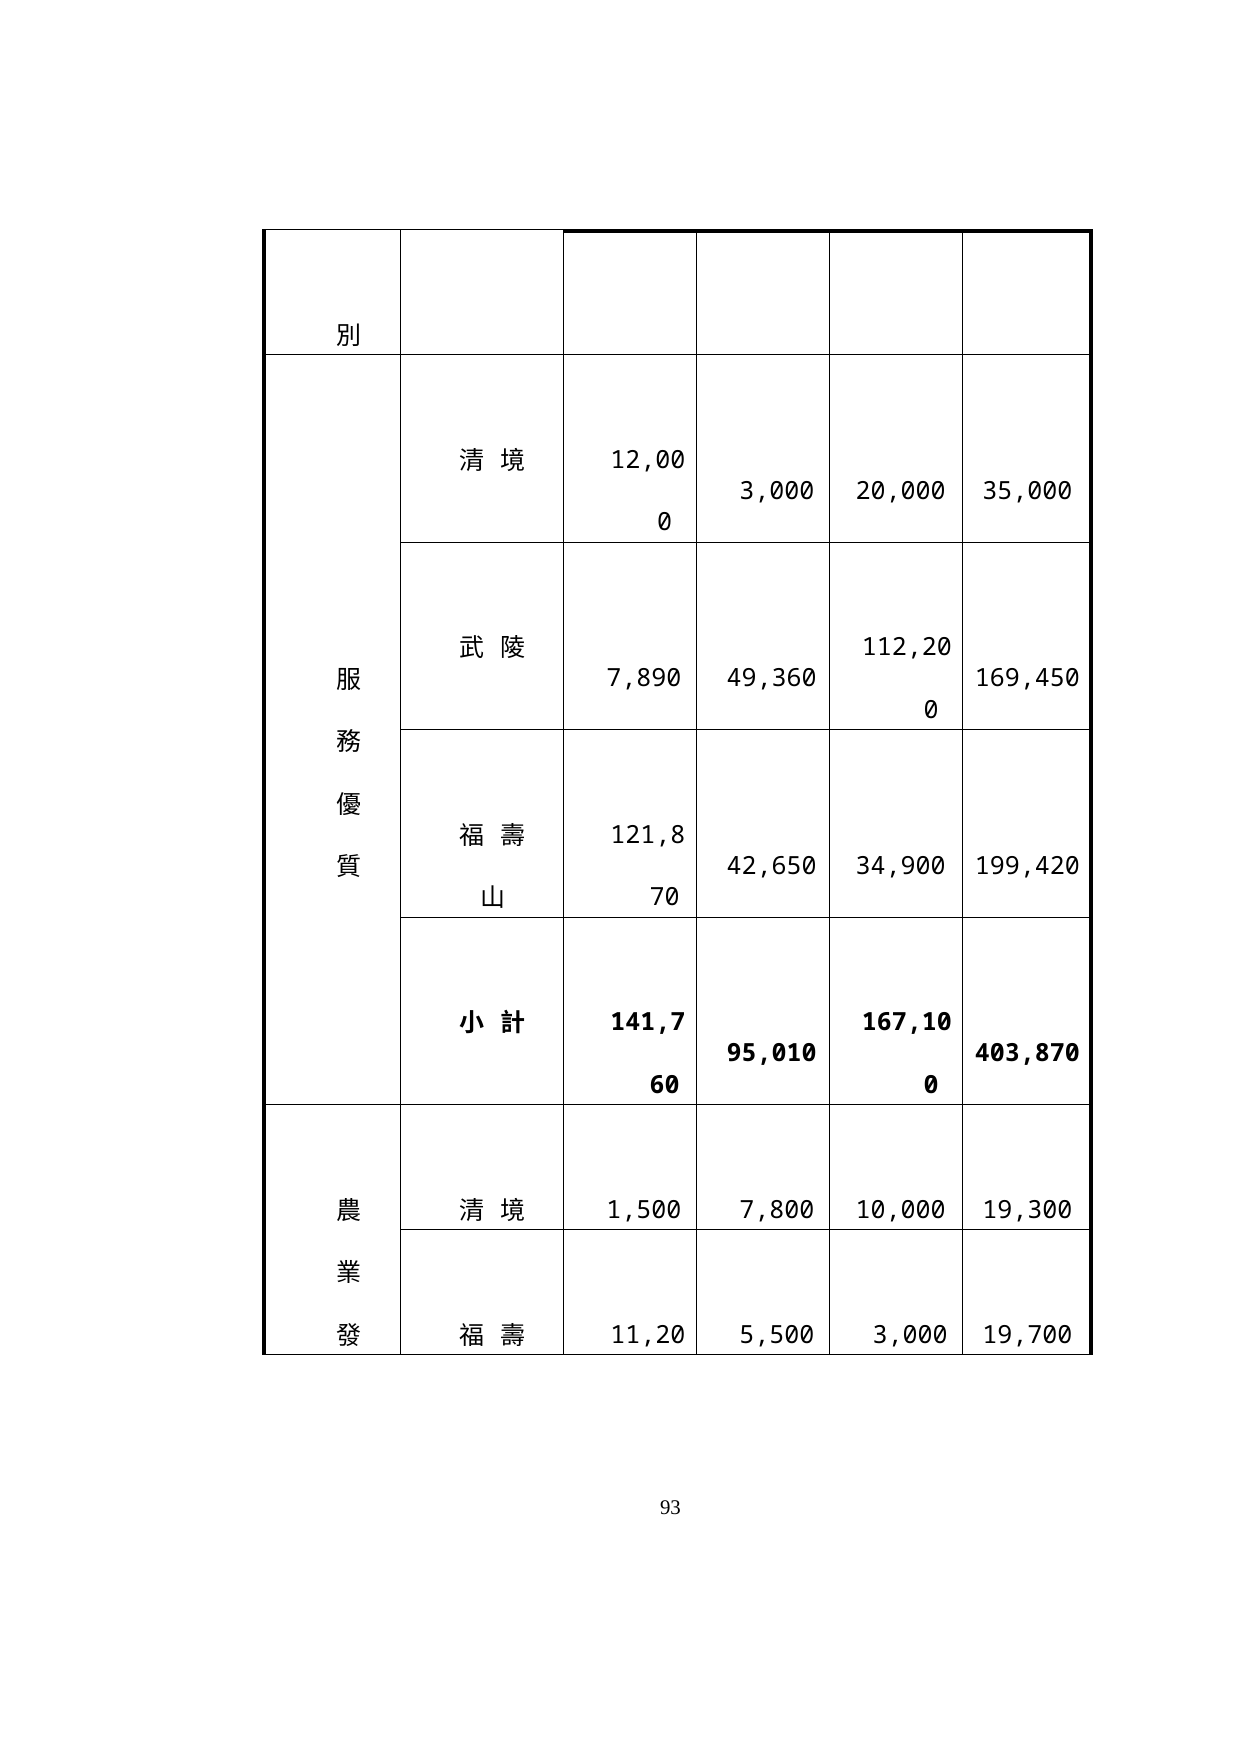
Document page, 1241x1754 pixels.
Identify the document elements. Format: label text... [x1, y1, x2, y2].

table_cell 武陵 [401, 543, 563, 729]
table_cell 別 [266, 230, 400, 354]
table_cell 3,000 [830, 1230, 962, 1354]
table_cell 169,450 [963, 543, 1089, 729]
table_cell 農業發 [266, 1105, 400, 1354]
table_cell 11,20 [564, 1230, 696, 1354]
table_cell 49,360 [697, 543, 829, 729]
table_cell 19,300 [963, 1105, 1089, 1229]
table_cell 199,420 [963, 730, 1089, 917]
table_header [564, 233, 696, 354]
table_cell 1,500 [564, 1105, 696, 1229]
table_cell 福壽 [401, 1230, 563, 1354]
table_cell 福壽山 [401, 730, 563, 917]
table_cell 清境 [401, 355, 563, 542]
table_cell 167,100 [830, 918, 962, 1104]
table_cell 34,900 [830, 730, 962, 917]
table_header [830, 233, 962, 354]
table_cell 20,000 [830, 355, 962, 542]
table_cell 7,890 [564, 543, 696, 729]
table_cell 141,760 [564, 918, 696, 1104]
table_cell 10,000 [830, 1105, 962, 1229]
table_cell 5,500 [697, 1230, 829, 1354]
table_cell 112,200 [830, 543, 962, 729]
table_header [697, 233, 829, 354]
table_cell 7,800 [697, 1105, 829, 1229]
table_cell 403,870 [963, 918, 1089, 1104]
table_cell 服務優質 [266, 355, 400, 1104]
table_cell 清境 [401, 1105, 563, 1229]
table_cell 3,000 [697, 355, 829, 542]
table_header [963, 233, 1089, 354]
table_cell 19,700 [963, 1230, 1089, 1354]
table_cell [401, 230, 563, 354]
table_cell 35,000 [963, 355, 1089, 542]
table_cell 小計 [401, 918, 563, 1104]
table_cell 121,870 [564, 730, 696, 917]
table_cell 95,010 [697, 918, 829, 1104]
table_cell 12,000 [564, 355, 696, 542]
table_cell 42,650 [697, 730, 829, 917]
